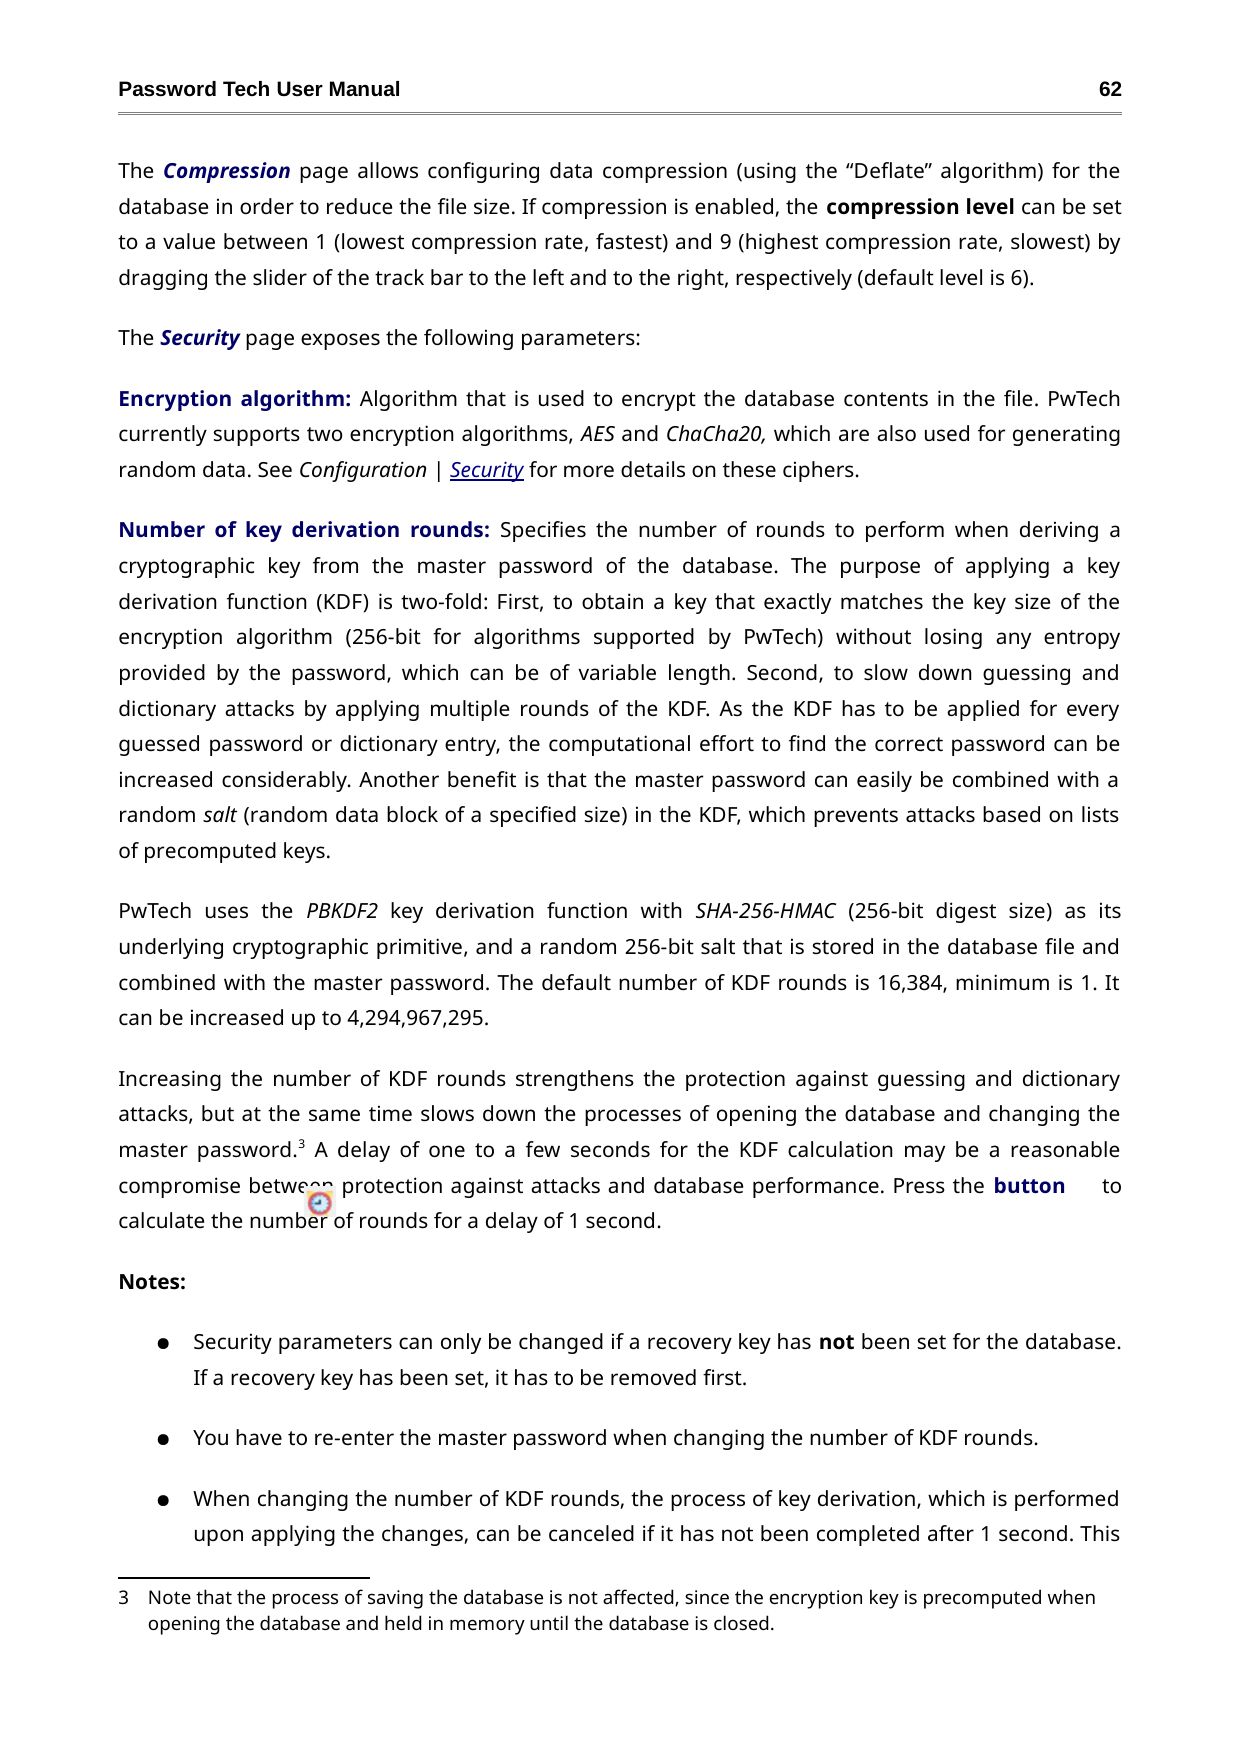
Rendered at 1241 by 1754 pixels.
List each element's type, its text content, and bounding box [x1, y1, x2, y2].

text Number of key derivation rounds: Specifies the number of rounds to perform when deriving a cryptographic key from the master password of the database. The purpose of applying a key derivation function (KDF) is two-fold: First, to obtain a key that exactly matches the key size of the encryption algorithm (256-bit for algorithms supported by PwTech) without losing any entropy provided by the password, which can be of variable length. Second, to slow down guessing and dictionary attacks by applying multiple rounds of the KDF. As the KDF has to be applied for every guessed password or dictionary entry, the computational effort to find the correct password can be increased considerably. Another benefit is that the master password can easily be combined with a random salt (random data block of a specified size) in the KDF, which prevents attacks based on lists of precomputed keys. [118, 515, 1122, 864]
text Notes: [118, 1267, 1122, 1295]
text Note that the process of saving the database is not affected, since the encryption key is precomputed when opening the database and held in memory until the database is closed. [118, 1584, 1122, 1636]
picture [303, 1186, 337, 1217]
list You have to re-enter the master password when changing the number of KDF rounds. [156, 1423, 1122, 1452]
text Encryption algorithm: Algorithm that is used to encrypt the database contents in the file. PwTech currently supports two encryption algorithms, AES and ChaCha20, which are also used for generating random data. See Configuration | Security for more details on these ciphers. [118, 384, 1122, 483]
text Increasing the number of KDF rounds strengthens the protection against guessing and dictionary attacks, but at the same time slows down the processes of opening the database and changing the master password. A delay of one to a few seconds for the KDF calculation may be a reasonable compromise between protection against attacks and database performance. Press the button to calculate the number of rounds for a delay of 1 second. [118, 1064, 1122, 1235]
list Security parameters can only be changed if a recovery key has not been set for the database. If a recovery key has been set, it has to be removed first. [156, 1327, 1122, 1391]
list When changing the number of KDF rounds, the process of key derivation, which is performed upon applying the changes, can be canceled if it has not been completed after 1 second. This [156, 1483, 1122, 1548]
text The Compression page allows configuring data compression (using the “Deflate” algorithm) for the database in order to reduce the file size. If compression is enabled, the compression level can be set to a value between 1 (lowest compression rate, fastest) and 9 (highest compression rate, slowest) by dragging the slider of the track bar to the left and to the right, respectively (default level is 6). [118, 156, 1122, 291]
text PwTech uses the PBKDF2 key derivation function with SHA-256-HMAC (256-bit digest size) as its underlying cryptographic primitive, and a random 256-bit salt that is stored in the database file and combined with the master password. The default number of KDF rounds is 16,384, minimum is 1. It can be increased up to 4,294,967,295. [118, 896, 1122, 1032]
text The Security page exposes the following parameters: [118, 323, 1122, 352]
